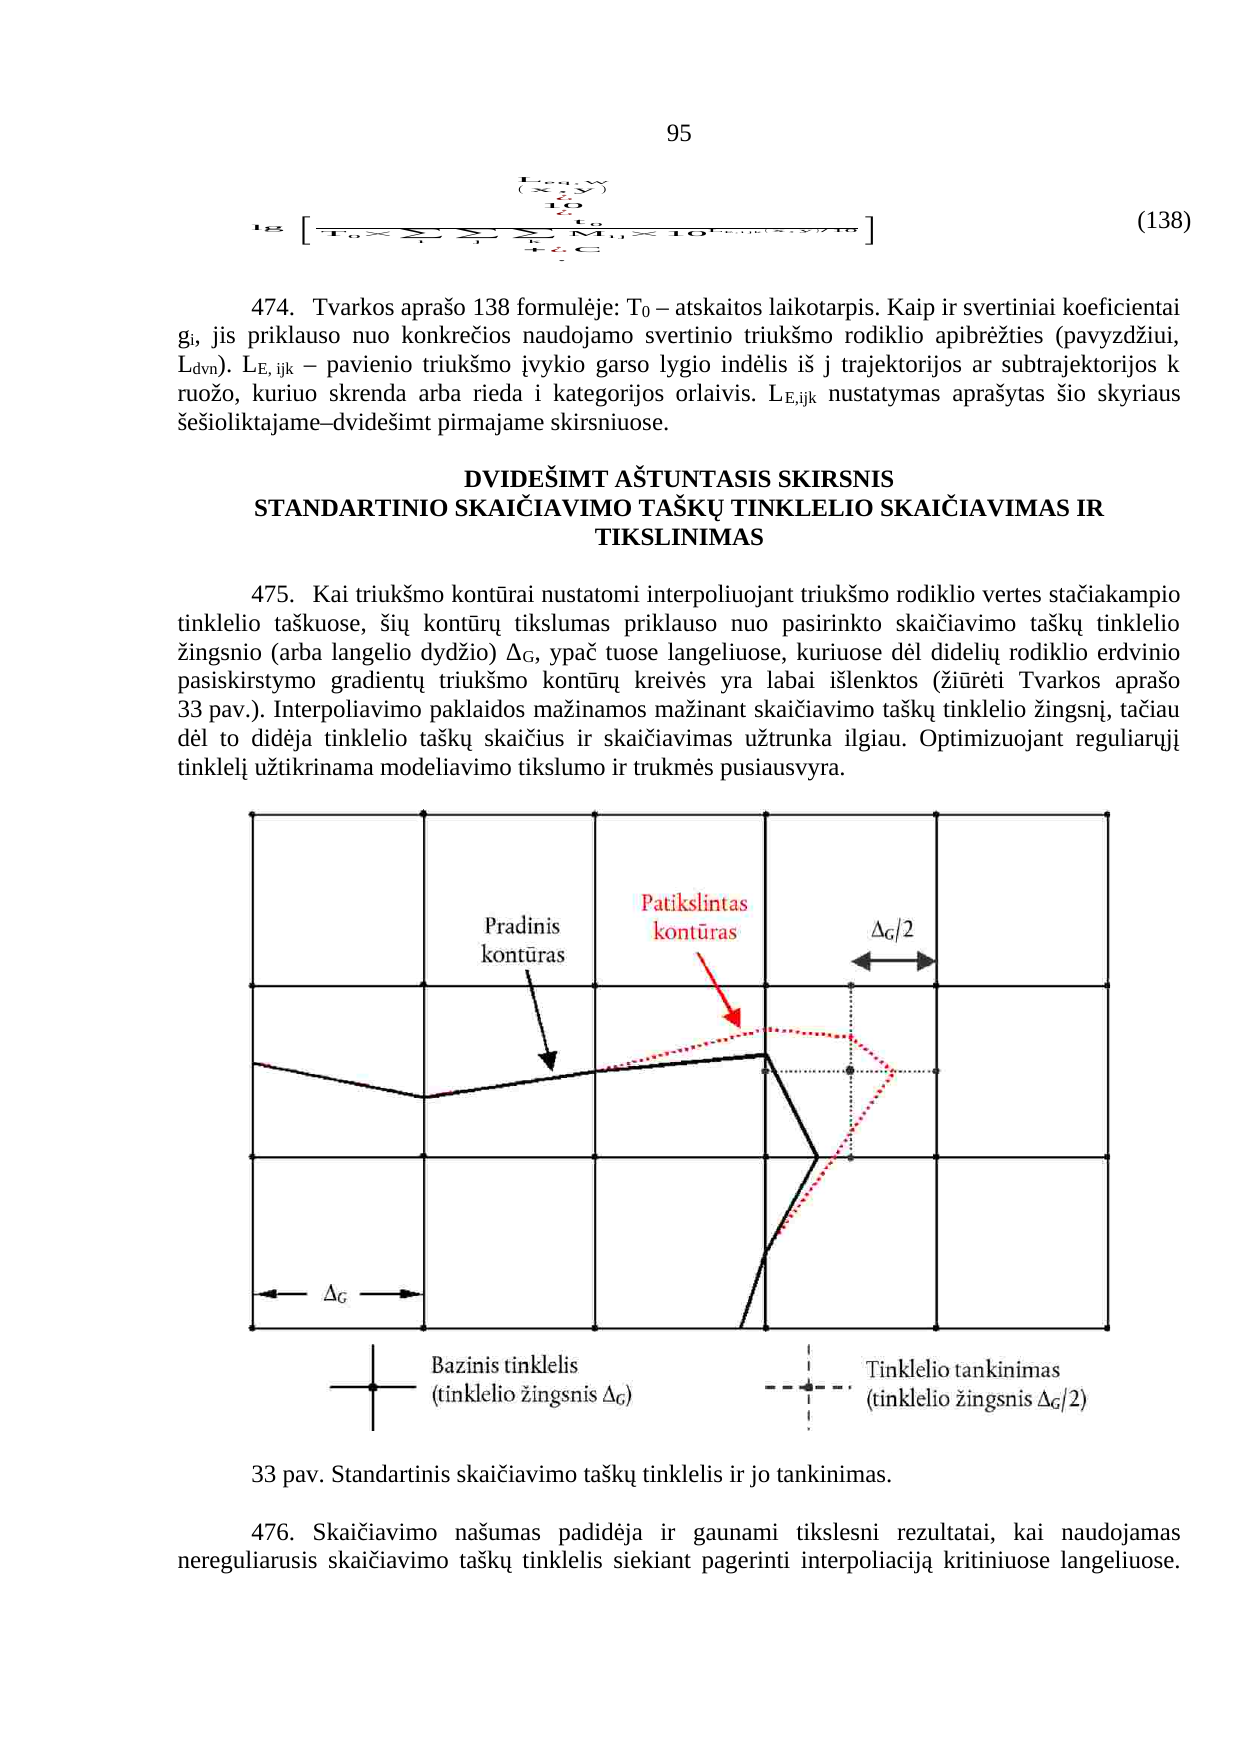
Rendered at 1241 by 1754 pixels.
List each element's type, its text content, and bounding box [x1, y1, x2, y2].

table_header ( [1137, 176, 1145, 263]
table_header [251, 176, 1137, 263]
table_header [177, 176, 251, 263]
text 476. Skaičiavimo našumas padidėja ir gaunami tikslesni rezultatai, kai naudojamas nereguliarusis skaičiavimo taškų tinklelis siekiant pagerinti interpoliaciją kritiniuose langeliuose. [177, 1517, 1181, 1574]
table_header 138 [1145, 176, 1183, 263]
text 475. Kai triukšmo kontūrai nustatomi interpoliuojant triukšmo rodiklio vertes stačiakampio tinklelio taškuose, šių kontūrų tikslumas priklauso nuo pasirinkto skaičiavimo taškų tinklelio žingsnio (arba langelio dydžio) ΔG, ypač tuose langeliuose, kuriuose dėl didelių rodiklio erdvinio pasiskirstymo gradientų triukšmo kontūrų kreivės yra labai išlenktos (žiūrėti Tvarkos aprašo 33 pav.). Interpoliavimo paklaidos mažinamos mažinant skaičiavimo taškų tinklelio žingsnį, tačiau dėl to didėja tinklelio taškų skaičius ir skaičiavimas užtrunka ilgiau. Optimizuojant reguliarųjį tinklelį užtikrinama modeliavimo tikslumo ir trukmės pusiausvyra. [177, 579, 1181, 781]
text STANDARTINIO SKAIČIAVIMO TAŠKŲ TINKLELIO SKAIČIAVIMAS IR TIKSLINIMAS [177, 493, 1181, 551]
text DVIDEŠIMT AŠTUNTASIS SKIRSNIS [177, 464, 1181, 493]
text 474. Tvarkos aprašo 138 formulėje: T0 – atskaitos laikotarpis. Kaip ir svertiniai koeficientai gi, jis priklauso nuo konkrečios naudojamo svertinio triukšmo rodiklio apibrėžties (pavyzdžiui, Ldvn). LE, ijk – pavienio triukšmo įvykio garso lygio indėlis iš j trajektorijos ar subtrajektorijos k ruožo, kuriuo skrenda arba rieda i kategorijos orlaivis. LE,ijk nustatymas aprašytas šio skyriaus šešioliktajame–dvidešimt pirmajame skirsniuose. [177, 292, 1181, 436]
table_header ) [1183, 176, 1196, 263]
text 33 pav. Standartinis skaičiavimo taškų tinklelis ir jo tankinimas. [177, 1459, 1181, 1488]
